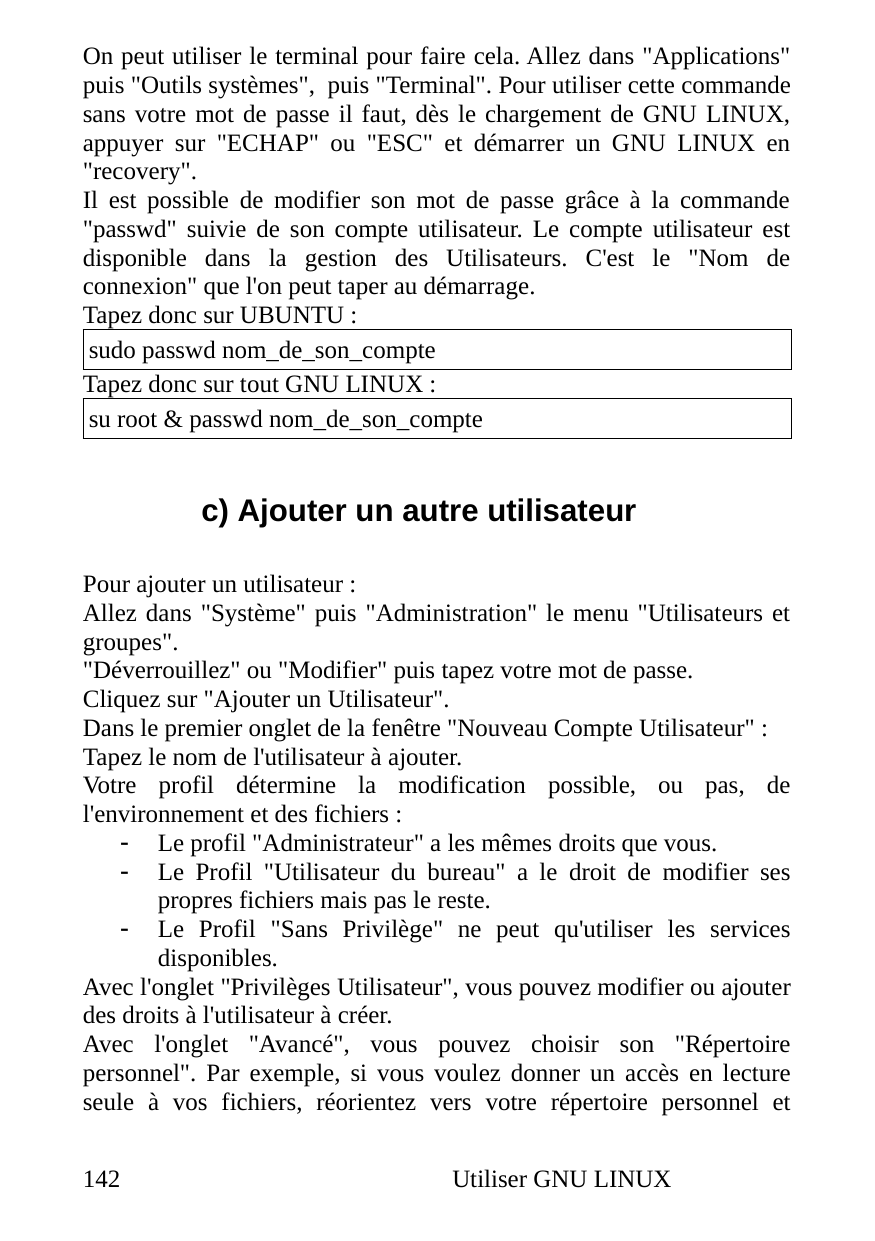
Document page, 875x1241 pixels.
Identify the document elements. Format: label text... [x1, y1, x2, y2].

text Tapez donc sur tout GNU LINUX : [83, 370, 791, 398]
text Avec l'onglet "Privilèges Utilisateur", vous pouvez modifier ou ajouter des droits à l'utilisateur à créer. [83, 972, 791, 1029]
text Il est possible de modifier son mot de passe grâce à la commande "passwd" suivie de son compte utilisateur. Le compte utilisateur est disponible dans la gestion des Utilisateurs. C'est le "Nom de connexion" que l'on peut taper au démarrage. [83, 185, 791, 300]
text "Déverrouillez" ou "Modifier" puis tapez votre mot de passe. [83, 656, 791, 684]
text Tapez donc sur UBUNTU : [83, 300, 791, 329]
text Allez dans "Système" puis "Administration" le menu "Utilisateurs et groupes". [83, 598, 791, 656]
text Votre profil détermine la modification possible, ou pas, de l'environnement et des fichiers : [83, 771, 791, 828]
text Cliquez sur "Ajouter un Utilisateur". [83, 684, 791, 713]
text Avec l'onglet "Avancé", vous pouvez choisir son "Répertoire personnel". Par exemple, si vous voulez donner un accès en lecture seule à vos fichiers, réorientez vers votre répertoire personnel et [83, 1029, 791, 1116]
text Pour ajouter un utilisateur : [83, 569, 791, 598]
list Le Profil "Utilisateur du bureau" a le droit de modifier ses propres fichiers mais pas le reste. [120, 857, 791, 914]
table_header su root & passwd nom_de_son_compte [84, 399, 791, 438]
table_header sudo passwd nom_de_son_compte [84, 330, 791, 369]
subtitle Ajouter un autre utilisateur [83, 492, 791, 528]
text Dans le premier onglet de la fenêtre "Nouveau Compte Utilisateur" : [83, 713, 791, 742]
list Le profil "Administrateur" a les mêmes droits que vous. [120, 828, 791, 857]
text On peut utiliser le terminal pour faire cela. Allez dans "Applications" puis "Outils systèmes", puis "Terminal". Pour utiliser cette commande sans votre mot de passe il faut, dès le chargement de GNU LINUX, appuyer sur "ECHAP" ou "ESC" et démarrer un GNU LINUX en "recovery". [83, 41, 791, 185]
list Le Profil "Sans Privilège" ne peut qu'utiliser les services disponibles. [120, 914, 791, 972]
text Tapez le nom de l'utilisateur à ajouter. [83, 742, 791, 771]
